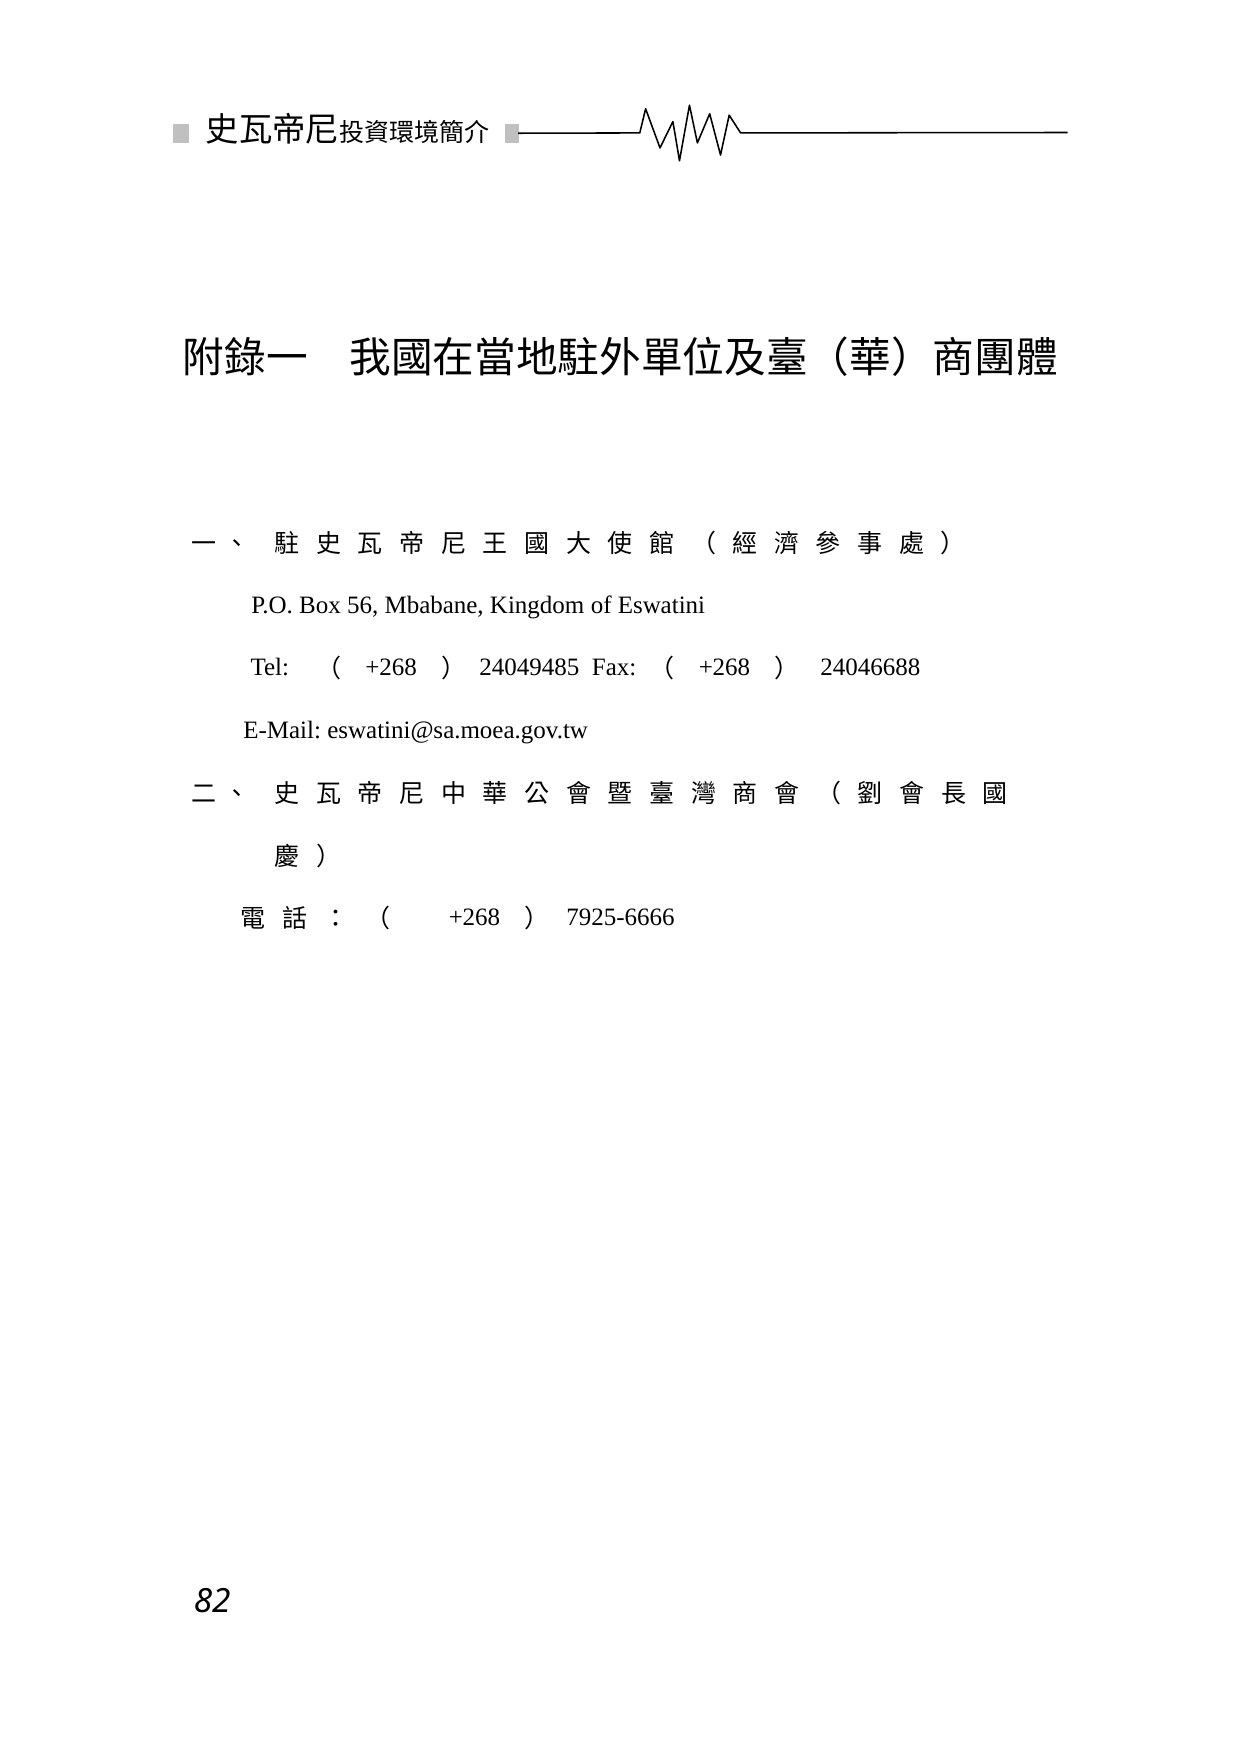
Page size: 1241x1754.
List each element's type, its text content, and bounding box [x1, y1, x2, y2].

text P.O. Box 56, Mbabane, Kingdom of Eswatini [183, 563, 1058, 625]
text E-Mail: eswatini@sa.moea.gov.tw [183, 688, 1058, 750]
text Tel:（+268）24049485 Fax:（+268）24046688 [183, 625, 1058, 688]
text 一、駐史瓦帝尼王國大使館（經濟參事處） [183, 500, 1058, 563]
text 二、史瓦帝尼中華公會暨臺灣商會（劉會長國慶） [183, 750, 1058, 875]
text 電話：（+268）7925-6666 [183, 875, 1058, 938]
text 附錄一 我國在當地駐外單位及臺（華）商團體 [183, 313, 1058, 375]
